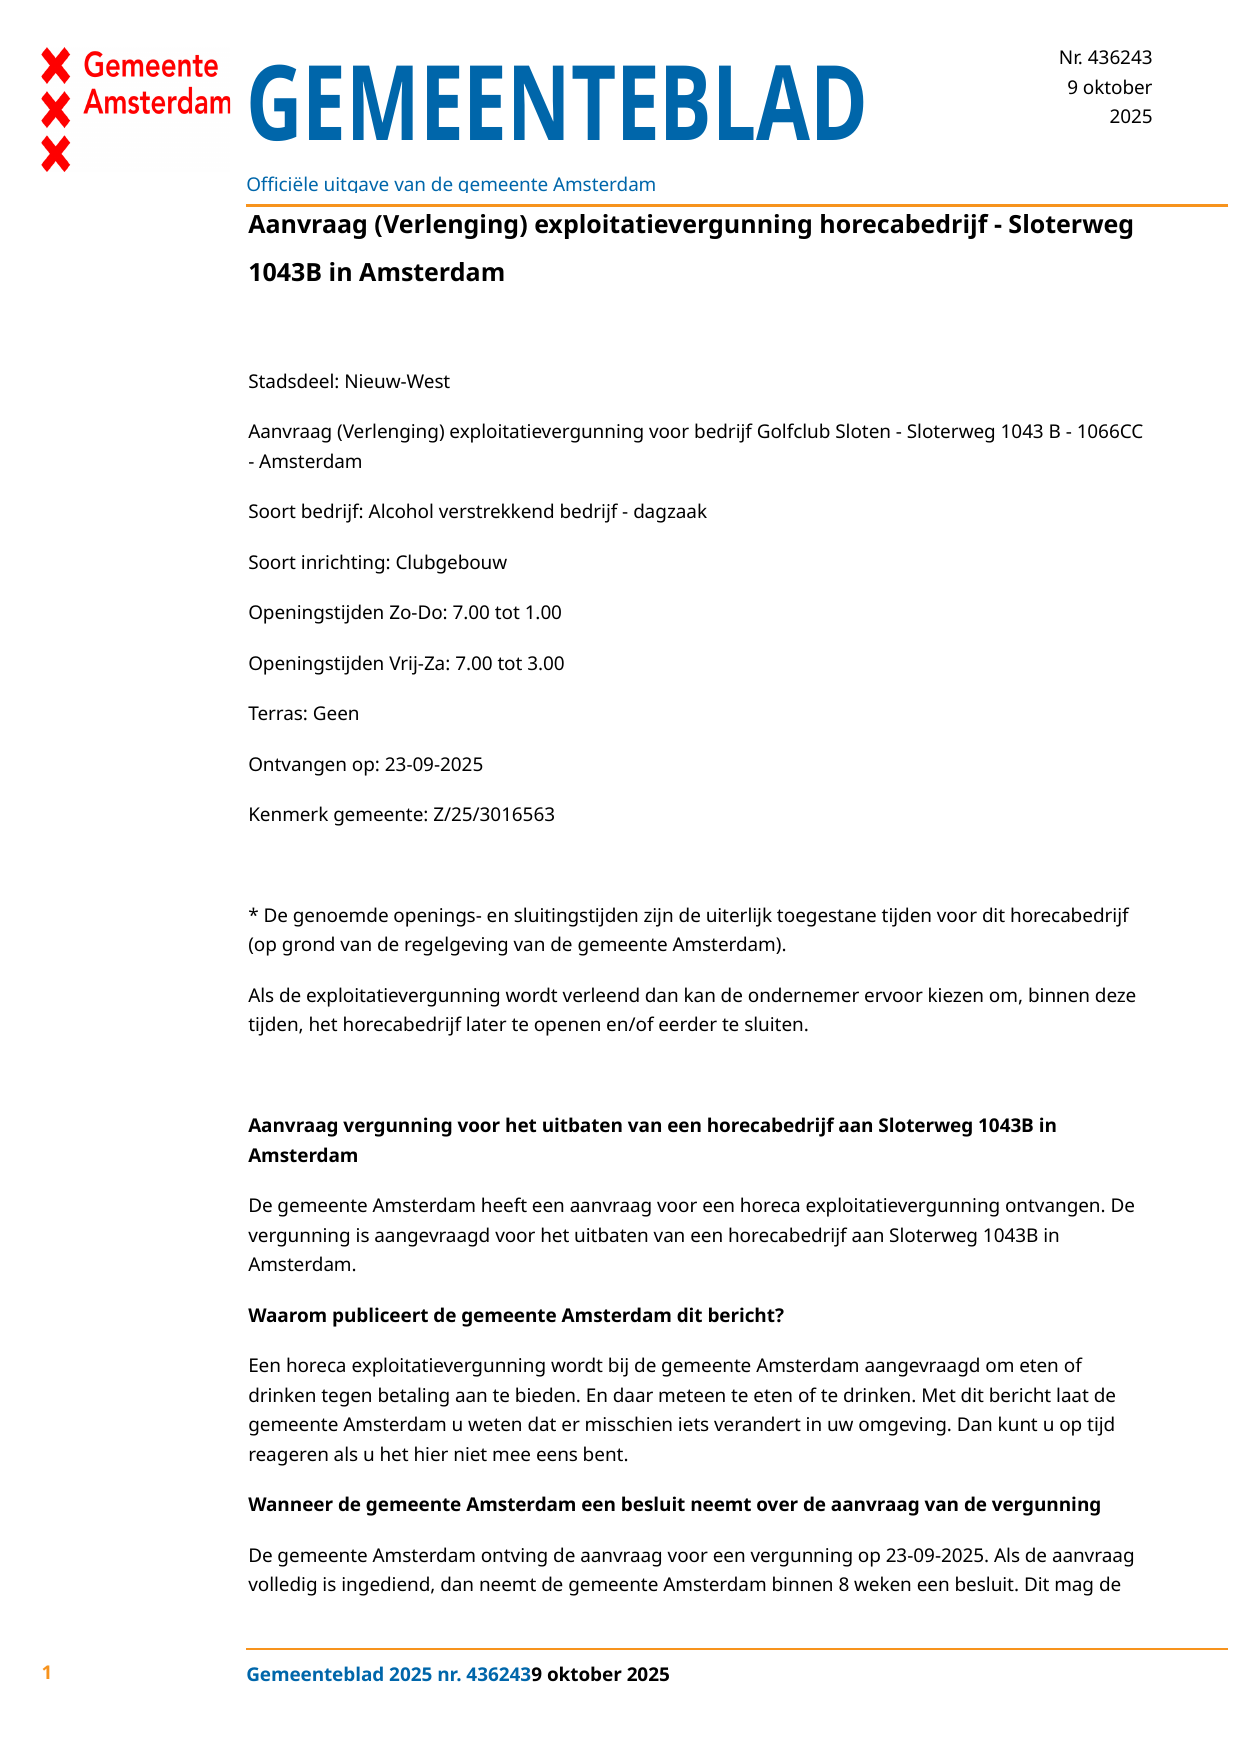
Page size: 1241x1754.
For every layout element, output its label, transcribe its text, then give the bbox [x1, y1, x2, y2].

text Aanvraag (Verlenging) exploitatievergunning horecabedrijf - Sloterweg 1043B in Amsterdam [248, 207, 1152, 288]
text Openingstijden Vrij-Za: 7.00 tot 3.00 [248, 650, 1152, 676]
text Ontvangen op: 23-09-2025 [248, 751, 1152, 777]
text Soort inrichting: Clubgebouw [248, 549, 1152, 575]
text Terras: Geen [248, 700, 1152, 726]
text Openingstijden Zo-Do: 7.00 tot 1.00 [248, 599, 1152, 625]
text Wanneer de gemeente Amsterdam een besluit neemt over de aanvraag van de vergunning [248, 1492, 1152, 1517]
text * De genoemde openings- en sluitingstijden zijn de uiterlijk toegestane tijden voor dit horecabedrijf (op grond van de regelgeving van de gemeente Amsterdam). [248, 902, 1152, 957]
text Waarom publiceert de gemeente Amsterdam dit bericht? [248, 1302, 1152, 1328]
text Soort bedrijf: Alcohol verstrekkend bedrijf - dagzaak [248, 499, 1152, 524]
text Aanvraag (Verlenging) exploitatievergunning voor bedrijf Golfclub Sloten - Sloterweg 1043 B - 1066CC - Amsterdam [248, 419, 1152, 474]
text De gemeente Amsterdam ontving de aanvraag voor een vergunning op 23-09-2025. Als de aanvraag volledig is ingediend, dan neemt de gemeente Amsterdam binnen 8 weken een besluit. Dit mag de [248, 1542, 1152, 1597]
picture [41, 47, 231, 172]
text Aanvraag vergunning voor het uitbaten van een horecabedrijf aan Sloterweg 1043B in Amsterdam [248, 1112, 1152, 1168]
text Een horeca exploitatievergunning wordt bij de gemeente Amsterdam aangevraagd om eten of drinken tegen betaling aan te bieden. En daar meteen te eten of te drinken. Met dit bericht laat de gemeente Amsterdam u weten dat er misschien iets verandert in uw omgeving. Dan kunt u op tijd reageren als u het hier niet mee eens bent. [248, 1352, 1152, 1467]
text De gemeente Amsterdam heeft een aanvraag voor een horeca exploitatievergunning ontvangen. De vergunning is aangevraagd voor het uitbaten van een horecabedrijf aan Sloterweg 1043B in Amsterdam. [248, 1192, 1152, 1277]
text Kenmerk gemeente: Z/25/3016563 [248, 801, 1152, 827]
text Als de exploitatievergunning wordt verleend dan kan de ondernemer ervoor kiezen om, binnen deze tijden, het horecabedrijf later te openen en/of eerder te sluiten. [248, 982, 1152, 1037]
text Stadsdeel: Nieuw-West [248, 368, 1152, 394]
